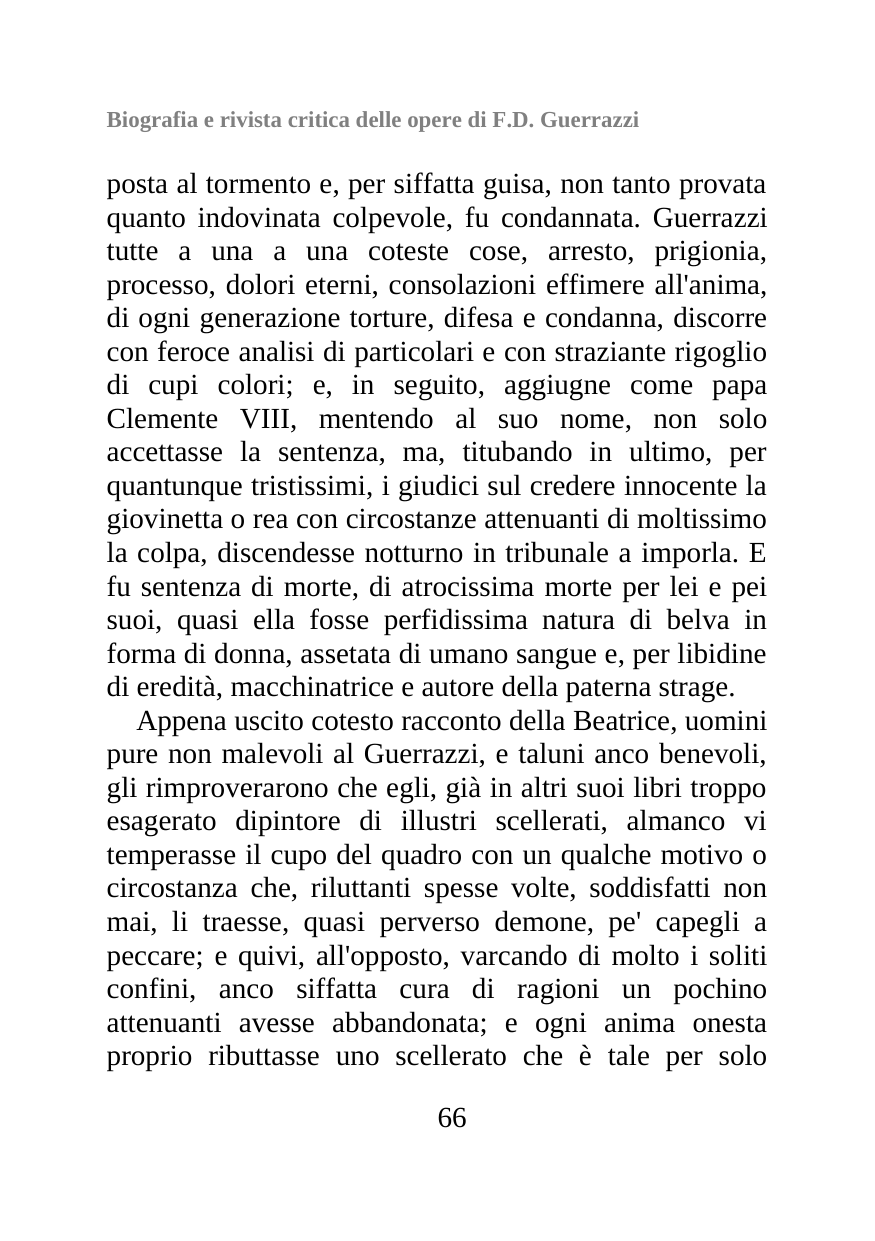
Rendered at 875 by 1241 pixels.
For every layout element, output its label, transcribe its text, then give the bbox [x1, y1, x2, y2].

text posta al tormento e, per siffatta guisa, non tanto provata quanto indovinata colpevole, fu condannata. Guerrazzi tutte a una a una coteste cose, arresto, prigionia, processo, dolori eterni, consolazioni effimere all'anima, di ogni generazione torture, difesa e condanna, discorre con feroce analisi di particolari e con straziante rigoglio di cupi colori; e, in seguito, aggiugne come papa Clemente VIII, mentendo al suo nome, non solo accettasse la sentenza, ma, titubando in ultimo, per quantunque tristissimi, i giudici sul credere innocente la giovinetta o rea con circostanze attenuanti di moltissimo la colpa, discendesse notturno in tribunale a imporla. E fu sentenza di morte, di atrocissima morte per lei e pei suoi, quasi ella fosse perfidissima natura di belva in forma di donna, assetata di umano sangue e, per libidine di eredità, macchinatrice e autore della paterna strage. [106, 166, 768, 703]
text Appena uscito cotesto racconto della Beatrice, uomini pure non malevoli al Guerrazzi, e taluni anco benevoli, gli rimproverarono che egli, già in altri suoi libri troppo esagerato dipintore di illustri scellerati, almanco vi temperasse il cupo del quadro con un qualche motivo o circostanza che, riluttanti spesse volte, soddisfatti non mai, li traesse, quasi perverso demone, pe' capegli a peccare; e quivi, all'opposto, varcando di molto i soliti confini, anco siffatta cura di ragioni un pochino attenuanti avesse abbandonata; e ogni anima onesta proprio ributtasse uno scellerato che è tale per solo [106, 703, 768, 1072]
